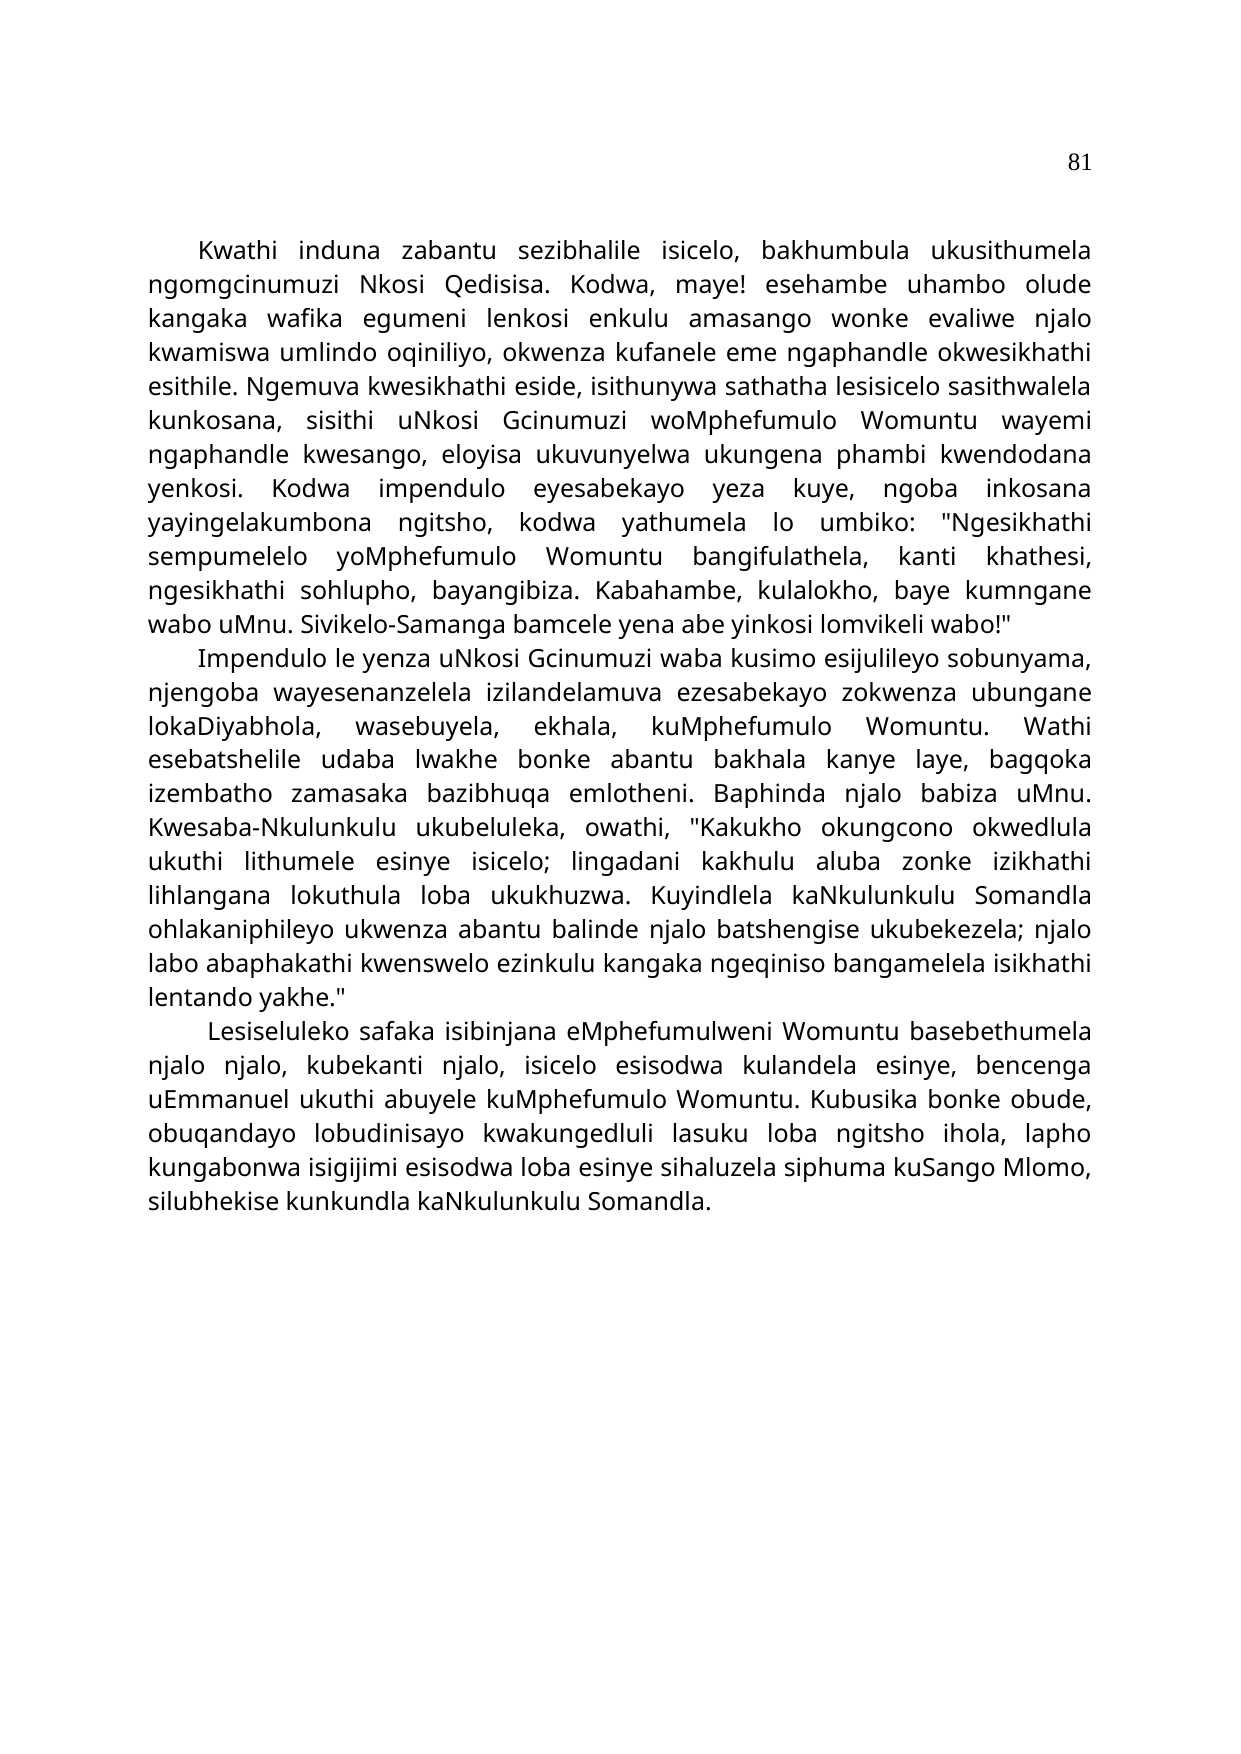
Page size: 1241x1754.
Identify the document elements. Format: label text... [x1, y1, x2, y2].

text Lesiseluleko safaka isibinjana eMphefumulweni Womuntu basebethumela njalo njalo, kubekanti njalo, isicelo esisodwa kulandela esinye, bencenga uEmmanuel ukuthi abuyele kuMphefumulo Womuntu. Kubusika bonke obude, obuqandayo lobudinisayo kwakungedluli lasuku loba ngitsho ihola, lapho kungabonwa isigijimi esisodwa loba esinye sihaluzela siphuma kuSango Mlomo, silubhekise kunkundla kaNkulunkulu Somandla. [148, 1014, 1093, 1218]
text Kwathi induna zabantu sezibhalile isicelo, bakhumbula ukusithumela ngomgcinumuzi Nkosi Qedisisa. Kodwa, maye! esehambe uhambo olude kangaka wafika egumeni lenkosi enkulu amasango wonke evaliwe njalo kwamiswa umlindo oqiniliyo, okwenza kufanele eme ngaphandle okwesikhathi esithile. Ngemuva kwesikhathi eside, isithunywa sathatha lesisicelo sasithwalela kunkosana, sisithi uNkosi Gcinumuzi woMphefumulo Womuntu wayemi ngaphandle kwesango, eloyisa ukuvunyelwa ukungena phambi kwendodana yenkosi. Kodwa impendulo eyesabekayo yeza kuye, ngoba inkosana yayingelakumbona ngitsho, kodwa yathumela lo umbiko: "Ngesikhathi sempumelelo yoMphefumulo Womuntu bangifulathela, kanti khathesi, ngesikhathi sohlupho, bayangibiza. Kabahambe, kulalokho, baye kumngane wabo uMnu. Sivikelo-Samanga bamcele yena abe yinkosi lomvikeli wabo!" [148, 233, 1093, 641]
text Impendulo le yenza uNkosi Gcinumuzi waba kusimo esijulileyo sobunyama, njengoba wayesenanzelela izilandelamuva ezesabekayo zokwenza ubungane lokaDiyabhola, wasebuyela, ekhala, kuMphefumulo Womuntu. Wathi esebatshelile udaba lwakhe bonke abantu bakhala kanye laye, bagqoka izembatho zamasaka bazibhuqa emlotheni. Baphinda njalo babiza uMnu. Kwesaba-Nkulunkulu ukubeluleka, owathi, "Kakukho okungcono okwedlula ukuthi lithumele esinye isicelo; lingadani kakhulu aluba zonke izikhathi lihlangana lokuthula loba ukukhuzwa. Kuyindlela kaNkulunkulu Somandla ohlakaniphileyo ukwenza abantu balinde njalo batshengise ukubekezela; njalo labo abaphakathi kwenswelo ezinkulu kangaka ngeqiniso bangamelela isikhathi lentando yakhe." [148, 641, 1093, 1014]
